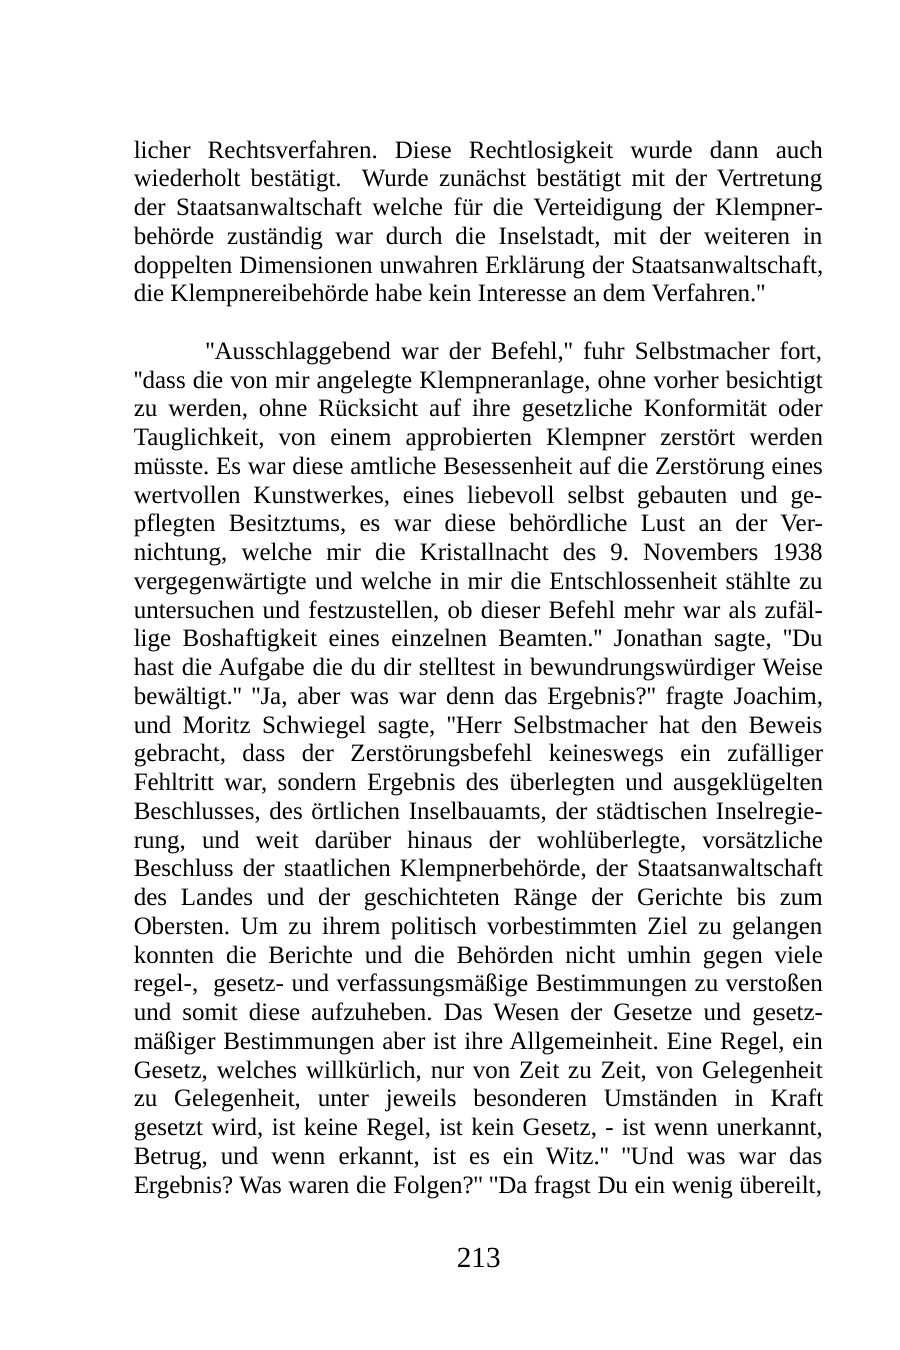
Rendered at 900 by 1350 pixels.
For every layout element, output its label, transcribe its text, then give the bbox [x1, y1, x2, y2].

text ''Ausschlaggebend war der Befehl,'' fuhr Selbstmacher fort, ''dass die von mir angelegte Klempneranlage, ohne vorher besichtigt zu werden, ohne Rücksicht auf ihre gesetzliche Konformität oder Tauglichkeit, von einem approbierten Klempner zerstört werden müsste. Es war diese amtliche Besessenheit auf die Zerstörung eines wertvollen Kunstwerkes, eines liebevoll selbst gebauten und ge-pflegten Besitztums, es war diese behördliche Lust an der Ver-nichtung, welche mir die Kristallnacht des 9. Novembers 1938 vergegenwärtigte und welche in mir die Entschlossenheit stählte zu untersuchen und festzustellen, ob dieser Befehl mehr war als zufäl-lige Boshaftigkeit eines einzelnen Beamten.'' Jonathan sagte, ''Du hast die Aufgabe die du dir stelltest in bewundrungswürdiger Weise bewältigt.'' ''Ja, aber was war denn das Ergebnis?'' fragte Joachim, und Moritz Schwiegel sagte, ''Herr Selbstmacher hat den Beweis gebracht, dass der Zerstörungsbefehl keineswegs ein zufälliger Fehltritt war, sondern Ergebnis des überlegten und ausgeklügelten Beschlusses, des örtlichen Inselbauamts, der städtischen Inselregie-rung, und weit darüber hinaus der wohlüberlegte, vorsätzliche Beschluss der staatlichen Klempnerbehörde, der Staatsanwaltschaft des Landes und der geschichteten Ränge der Gerichte bis zum Obersten. Um zu ihrem politisch vorbestimmten Ziel zu gelangen konnten die Berichte und die Behörden nicht umhin gegen viele regel-, gesetz- und verfassungsmäßige Bestimmungen zu verstoßen und somit diese aufzuheben. Das Wesen der Gesetze und gesetz-mäßiger Bestimmungen aber ist ihre Allgemeinheit. Eine Regel, ein Gesetz, welches willkürlich, nur von Zeit zu Zeit, von Gelegenheit zu Gelegenheit, unter jeweils besonderen Umständen in Kraft gesetzt wird, ist keine Regel, ist kein Gesetz, - ist wenn unerkannt, Betrug, und wenn erkannt, ist es ein Witz.'' ''Und was war das Ergebnis? Was waren die Folgen?'' ''Da fragst Du ein wenig übereilt, [133, 336, 823, 1198]
text licher Rechtsverfahren. Diese Rechtlosigkeit wurde dann auch wiederholt bestätigt. Wurde zunächst bestätigt mit der Vertretung der Staatsanwaltschaft welche für die Verteidigung der Klempner-behörde zuständig war durch die Inselstadt, mit der weiteren in doppelten Dimensionen unwahren Erklärung der Staatsanwaltschaft, die Klempnereibehörde habe kein Interesse an dem Verfahren.'' [133, 135, 823, 307]
